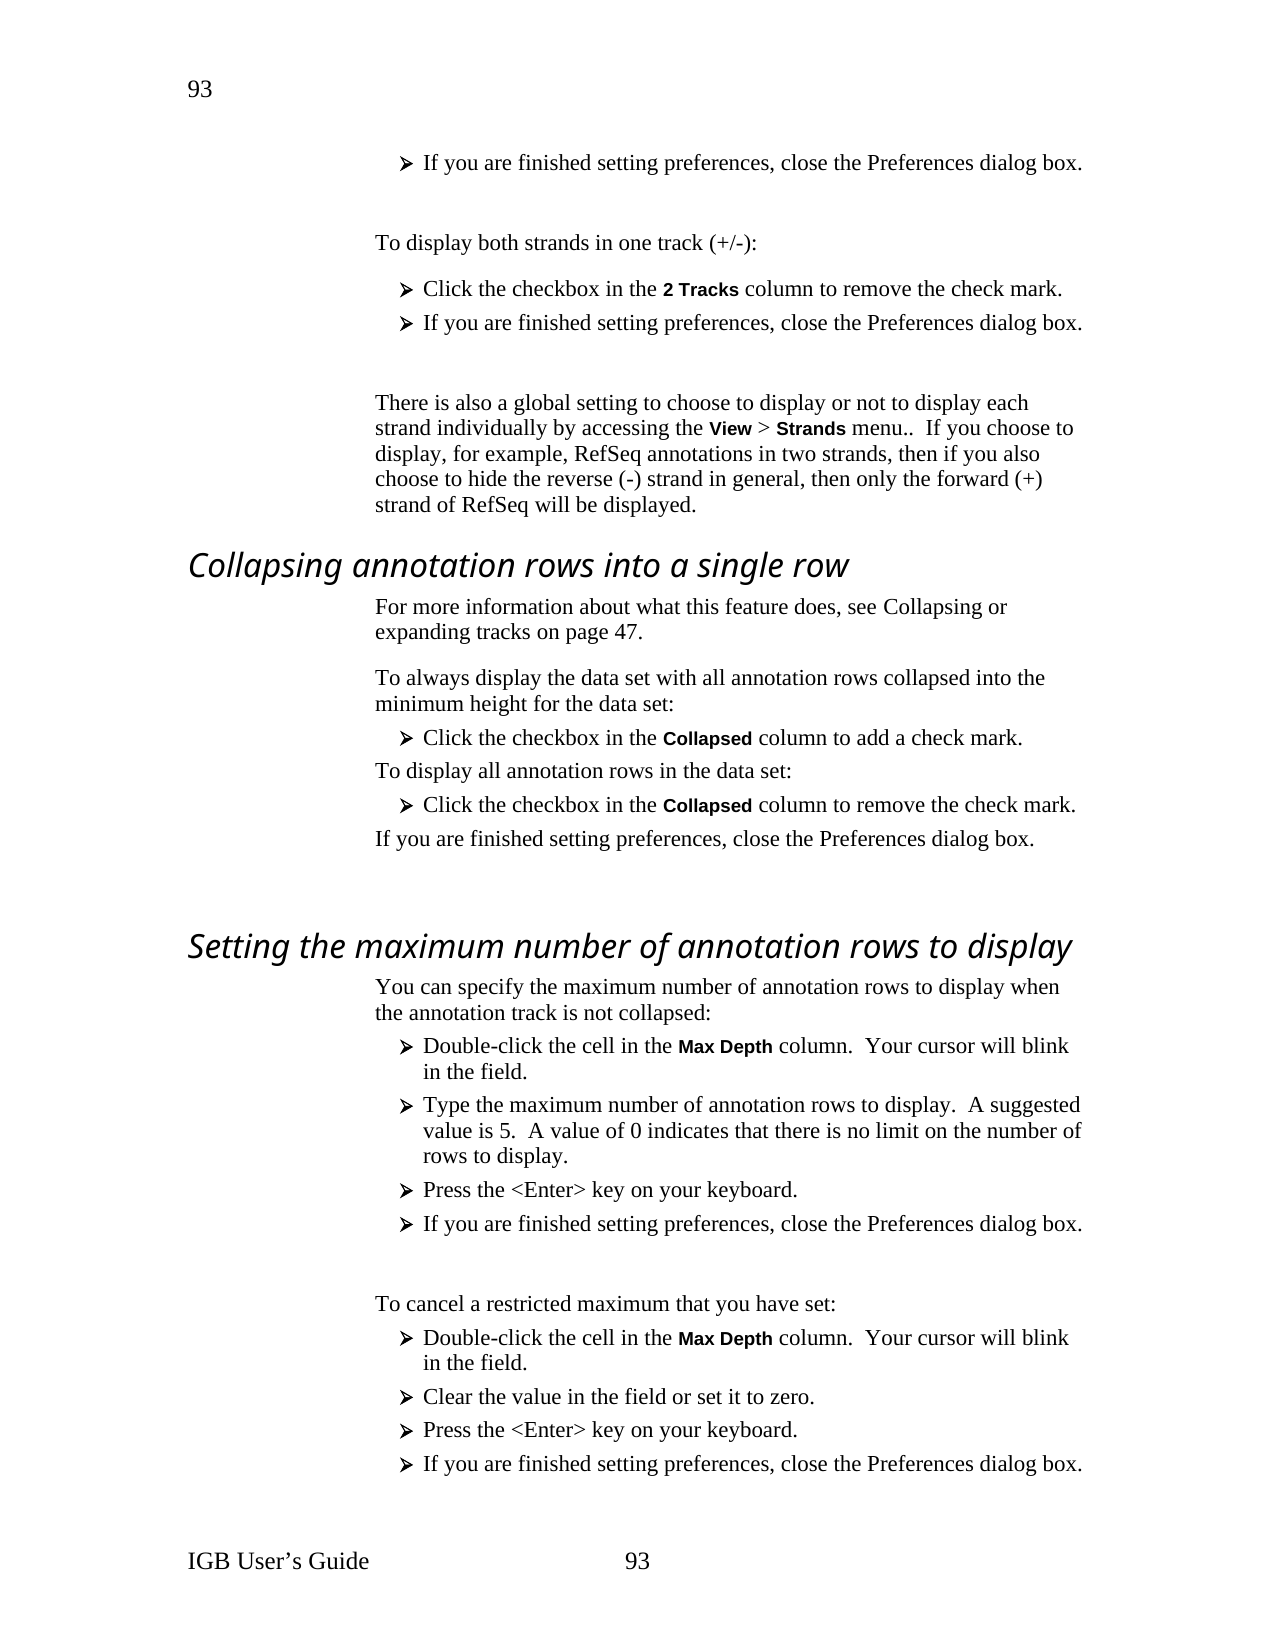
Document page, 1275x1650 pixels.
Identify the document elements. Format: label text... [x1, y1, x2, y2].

list Type the maximum number of annotation rows to display. A suggested value is 5. A value of 0 indicates that there is no limit on the number of rows to display. [399, 1092, 1087, 1169]
list Click the checkbox in the Collapsed column to remove the check mark. [399, 792, 1087, 817]
text To always display the data set with all annotation rows collapsed into the minimum height for the data set: [375, 665, 1087, 716]
list Double-click the cell in the Max Depth column. Your cursor will blink in the field. [399, 1033, 1087, 1084]
text To display all annotation rows in the data set: [375, 758, 1087, 784]
text If you are finished setting preferences, close the Preferences dialog box. [375, 826, 1087, 851]
text For more information about what this feature does, see Collapsing or expanding tracks on page 47. [375, 594, 1087, 644]
list If you are finished setting preferences, close the Preferences dialog box. [399, 1211, 1087, 1236]
list Press the <Enter> key on your keyboard. [399, 1177, 1087, 1202]
text You can specify the maximum number of annotation rows to display when the annotation track is not collapsed: [375, 974, 1087, 1025]
subtitle Collapsing annotation rows into a single row [187, 542, 1087, 587]
text There is also a global setting to choose to display or not to display each strand individually by accessing the View > Strands menu.. If you choose to display, for example, RefSeq annotations in two strands, then if you also choose to hide the reverse (-) strand in general, then only the forward (+) strand of RefSeq will be displayed. [375, 390, 1087, 517]
list Click the checkbox in the Collapsed column to add a check mark. [399, 724, 1087, 750]
list Clear the value in the field or set it to zero. [399, 1384, 1087, 1409]
list Press the <Enter> key on your keyboard. [399, 1417, 1087, 1443]
text To cancel a restricted maximum that you have set: [375, 1291, 1087, 1316]
list Click the checkbox in the 2 Tracks column to remove the check mark. [399, 276, 1087, 302]
list If you are finished setting preferences, close the Preferences dialog box. [399, 150, 1087, 175]
text To display both strands in one track (+/-): [375, 230, 1087, 255]
list If you are finished setting preferences, close the Preferences dialog box. [399, 1451, 1087, 1477]
list If you are finished setting preferences, close the Preferences dialog box. [399, 310, 1087, 335]
list Double-click the cell in the Max Depth column. Your cursor will blink in the field. [399, 1324, 1087, 1375]
subtitle Setting the maximum number of annotation rows to display [187, 922, 1087, 968]
